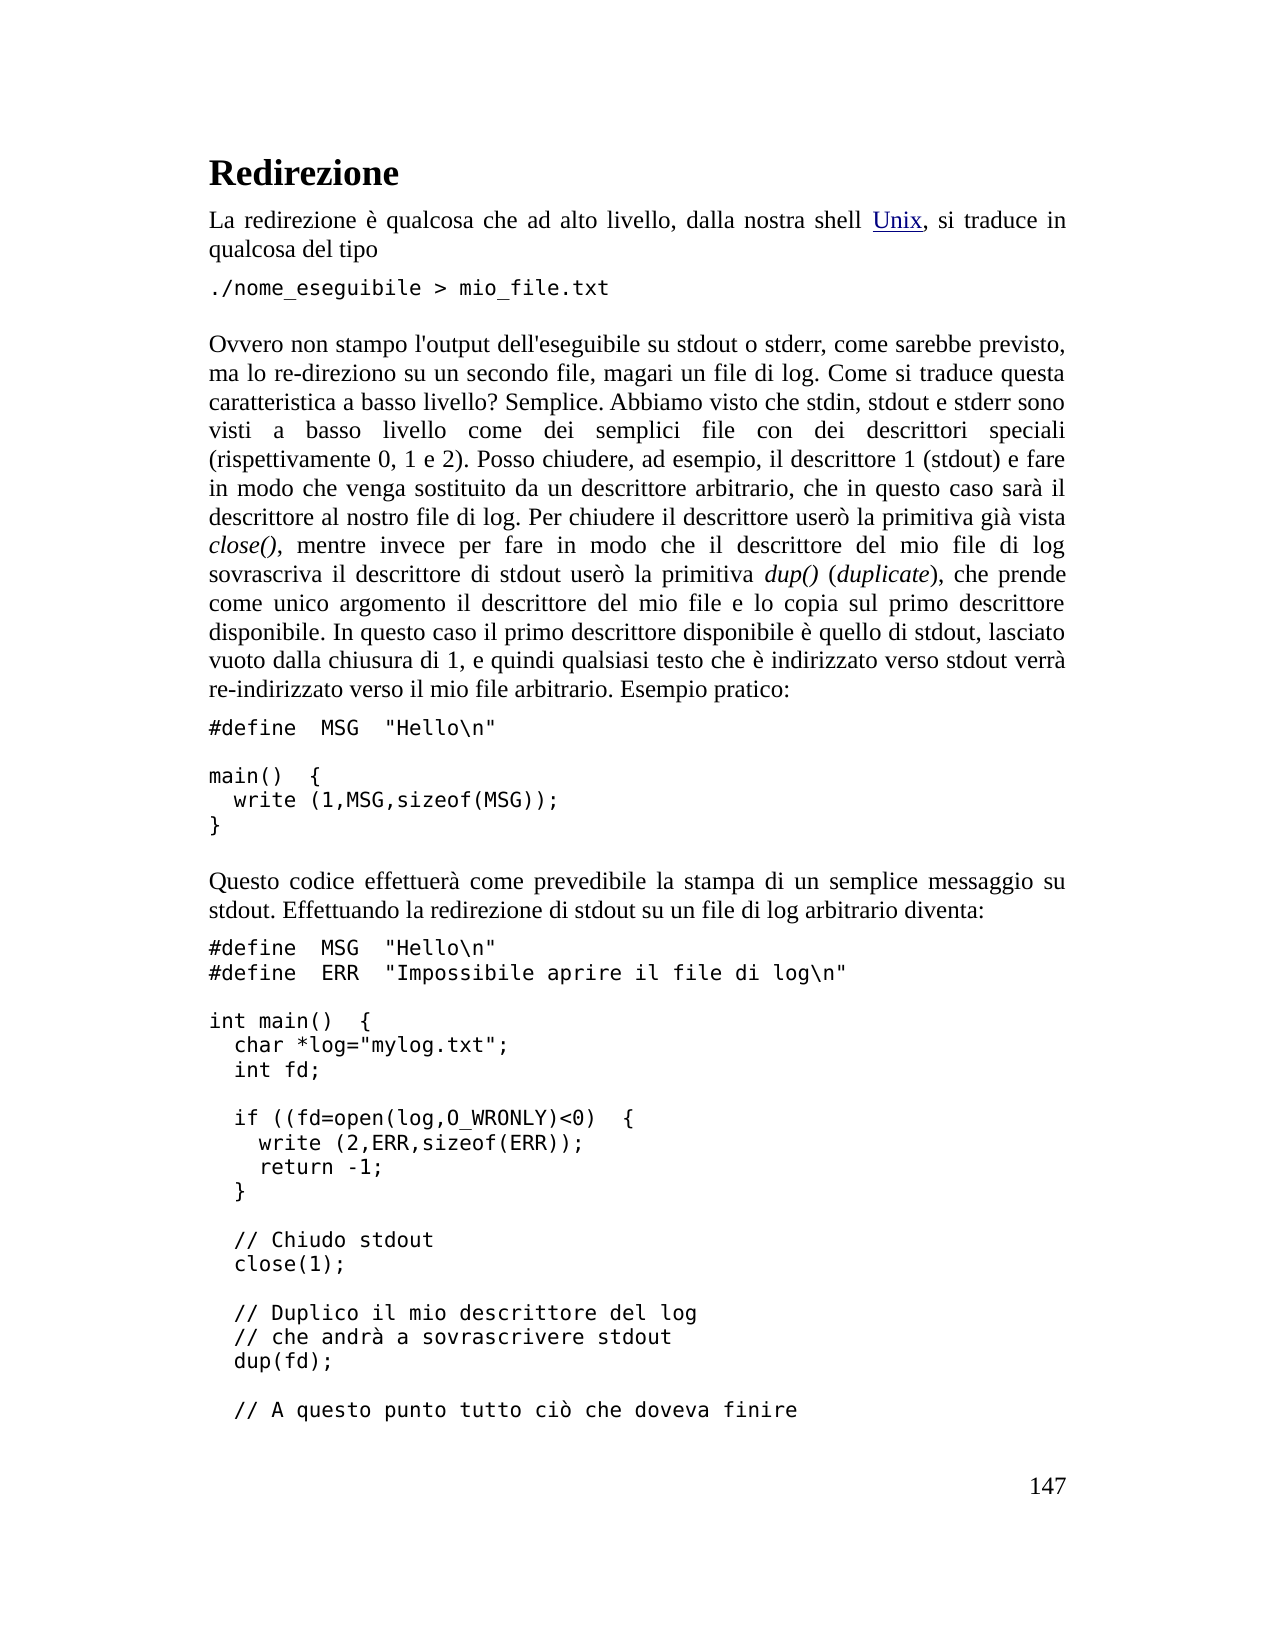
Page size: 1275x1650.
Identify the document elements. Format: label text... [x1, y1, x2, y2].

text Questo codice effettuerà come prevedibile la stampa di un semplice messaggio su stdout. Effettuando la redirezione di stdout su un file di log arbitrario diventa: [208, 866, 1066, 924]
text return -1; [208, 1155, 1066, 1179]
text La redirezione è qualcosa che ad alto livello, dalla nostra shell Unix, si traduce in qualcosa del tipo [208, 206, 1066, 263]
text write (1,MSG,sizeof(MSG)); [208, 788, 1066, 813]
text dup(fd); [208, 1349, 1066, 1373]
text #define MSG "Hello\n" [208, 716, 1066, 740]
text Ovvero non stampo l'output dell'eseguibile su stdout o stderr, come sarebbe previsto, ma lo re-direziono su un secondo file, magari un file di log. Come si traduce questa caratteristica a basso livello? Semplice. Abbiamo visto che stdin, stdout e stderr sono visti a basso livello come dei semplici file con dei descrittori speciali (rispettivamente 0, 1 e 2). Posso chiudere, ad esempio, il descrittore 1 (stdout) e fare in modo che venga sostituito da un descrittore arbitrario, che in questo caso sarà il descrittore al nostro file di log. Per chiudere il descrittore userò la primitiva già vista close(), mentre invece per fare in modo che il descrittore del mio file di log sovrascriva il descrittore di stdout userò la primitiva dup() (duplicate), che prende come unico argomento il descrittore del mio file e lo copia sul primo descrittore disponibile. In questo caso il primo descrittore disponibile è quello di stdout, lasciato vuoto dalla chiusura di 1, e quindi qualsiasi testo che è indirizzato verso stdout verrà re-indirizzato verso il mio file arbitrario. Esempio pratico: [208, 329, 1066, 703]
text #define MSG "Hello\n" [208, 936, 1066, 961]
text char *log="mylog.txt"; [208, 1033, 1066, 1058]
text // Duplico il mio descrittore del log [208, 1301, 1066, 1325]
text int fd; [208, 1058, 1066, 1082]
text int main() { [208, 1009, 1066, 1033]
text // Chiudo stdout [208, 1228, 1066, 1252]
text if ((fd=open(log,O_WRONLY)<0) { [208, 1106, 1066, 1131]
text ./nome_eseguibile > mio_file.txt [208, 276, 1066, 300]
text } [208, 813, 1066, 837]
text write (2,ERR,sizeof(ERR)); [208, 1131, 1066, 1155]
text close(1); [208, 1252, 1066, 1276]
text // che andrà a sovrascrivere stdout [208, 1325, 1066, 1349]
subtitle Redirezione [208, 150, 1066, 193]
text } [208, 1179, 1066, 1203]
text // A questo punto tutto ciò che doveva finire [208, 1398, 1066, 1422]
text main() { [208, 764, 1066, 788]
text #define ERR "Impossibile aprire il file di log\n" [208, 961, 1066, 985]
